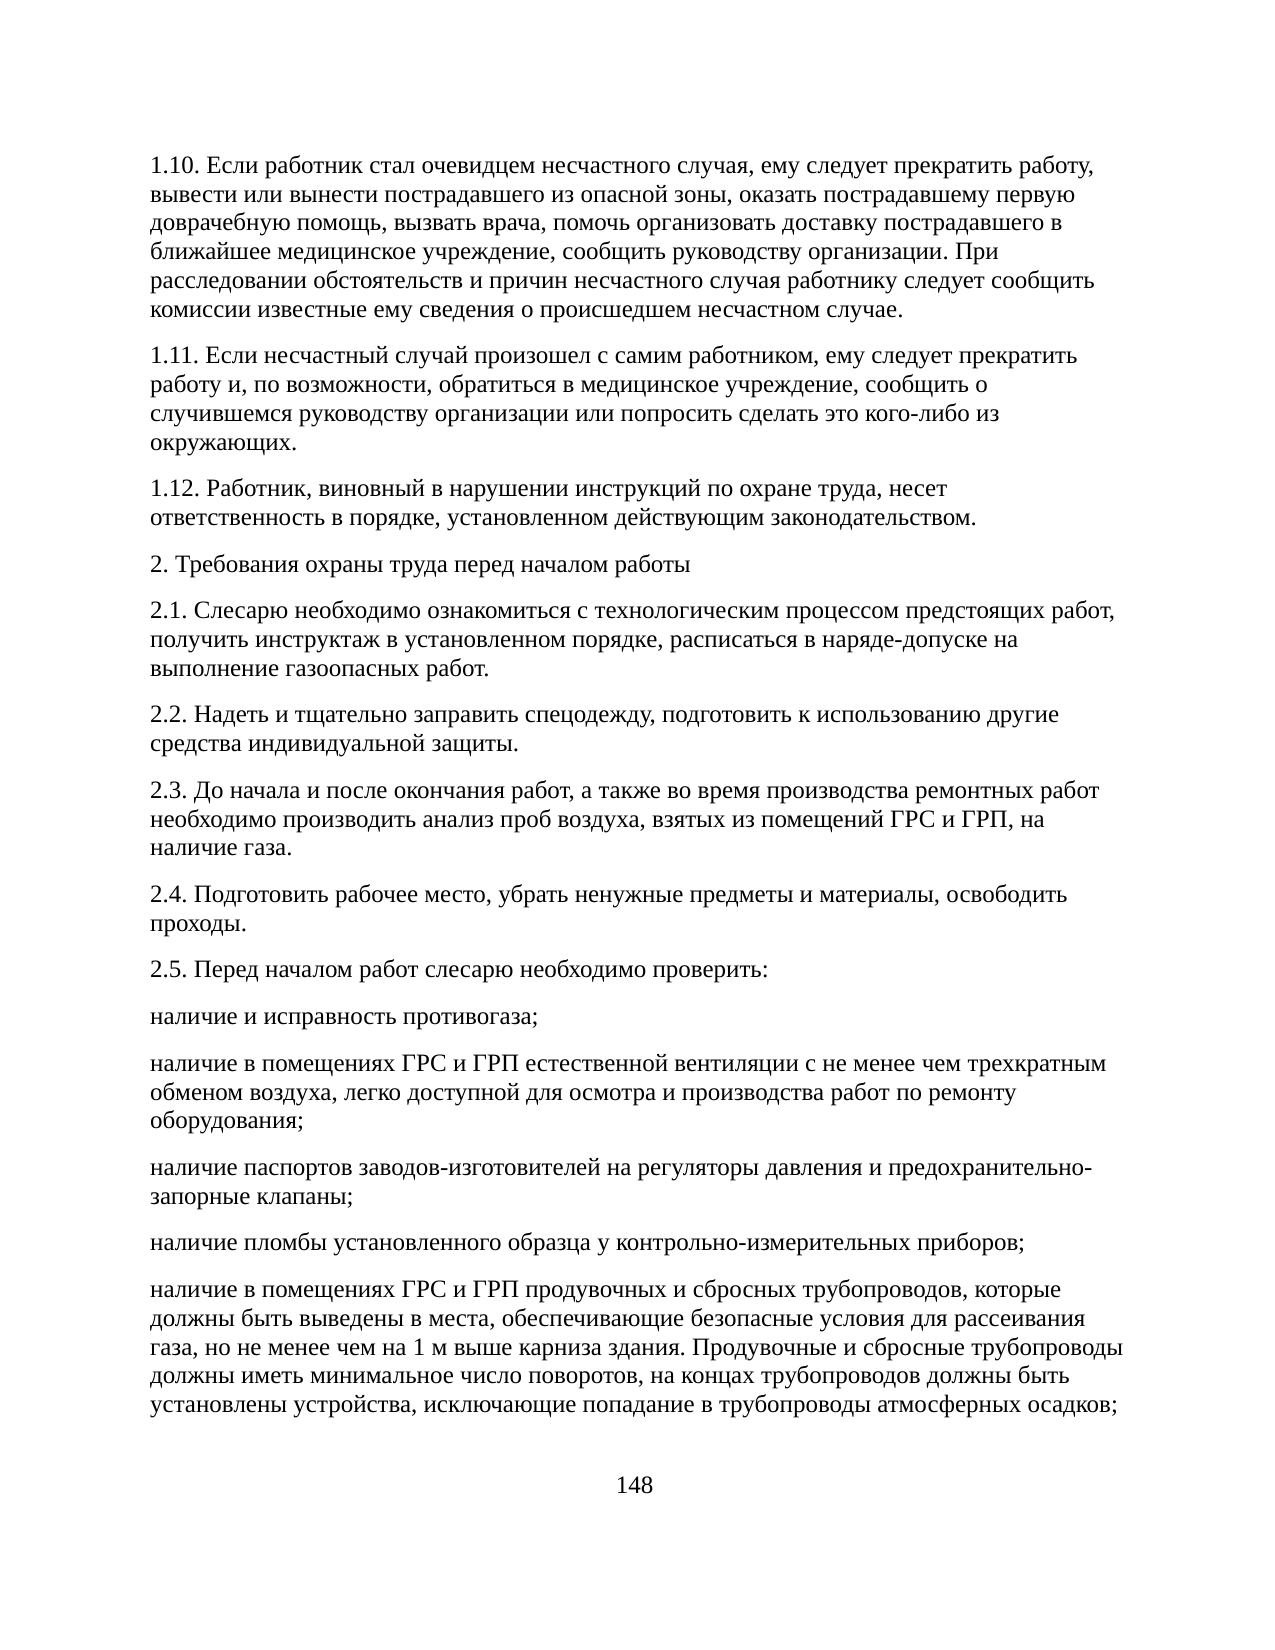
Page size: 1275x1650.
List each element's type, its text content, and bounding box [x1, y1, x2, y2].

text наличие паспортов заводов-изготовителей на регуляторы давления и предохранительно-запорные клапаны; [150, 1152, 1125, 1209]
text 2.3. До начала и после окончания работ, а также во время производства ремонтных работ необходимо производить анализ проб воздуха, взятых из помещений ГРС и ГРП, на наличие газа. [150, 775, 1125, 861]
text 1.10. Если работник стал очевидцем несчастного случая, ему следует прекратить работу, вывести или вынести пострадавшего из опасной зоны, оказать пострадавшему первую доврачебную помощь, вызвать врача, помочь организовать доставку пострадавшего в ближайшее медицинское учреждение, сообщить руководству организации. При расследовании обстоятельств и причин несчастного случая работнику следует сообщить комиссии известные ему сведения о происшедшем несчастном случае. [150, 150, 1125, 322]
text 2. Требования охраны труда перед началом работы [150, 549, 1125, 577]
text наличие и исправность противогаза; [150, 1001, 1125, 1030]
text наличие в помещениях ГРС и ГРП естественной вентиляции с не менее чем трехкратным обменом воздуха, легко доступной для осмотра и производства работ по ремонту оборудования; [150, 1048, 1125, 1134]
text 2.1. Слесарю необходимо ознакомиться с технологическим процессом предстоящих работ, получить инструктаж в установленном порядке, расписаться в наряде-допуске на выполнение газоопасных работ. [150, 595, 1125, 682]
text 2.5. Перед началом работ слесарю необходимо проверить: [150, 954, 1125, 983]
text 1.12. Работник, виновный в нарушении инструкций по охране труда, несет ответственность в порядке, установленном действующим законодательством. [150, 473, 1125, 531]
text 2.2. Надеть и тщательно заправить спецодежду, подготовить к использованию другие средства индивидуальной защиты. [150, 699, 1125, 757]
text 1.11. Если несчастный случай произошел с самим работником, ему следует прекратить работу и, по возможности, обратиться в медицинское учреждение, сообщить о случившемся руководству организации или попросить сделать это кого-либо из окружающих. [150, 340, 1125, 455]
text наличие в помещениях ГРС и ГРП продувочных и сбросных трубопроводов, которые должны быть выведены в места, обеспечивающие безопасные условия для рассеивания газа, но не менее чем на 1 м выше карниза здания. Продувочные и сбросные трубопроводы должны иметь минимальное число поворотов, на концах трубопроводов должны быть установлены устройства, исключающие попадание в трубопроводы атмосферных осадков; [150, 1274, 1125, 1418]
text 2.4. Подготовить рабочее место, убрать ненужные предметы и материалы, освободить проходы. [150, 879, 1125, 937]
text наличие пломбы установленного образца у контрольно-измерительных приборов; [150, 1227, 1125, 1256]
